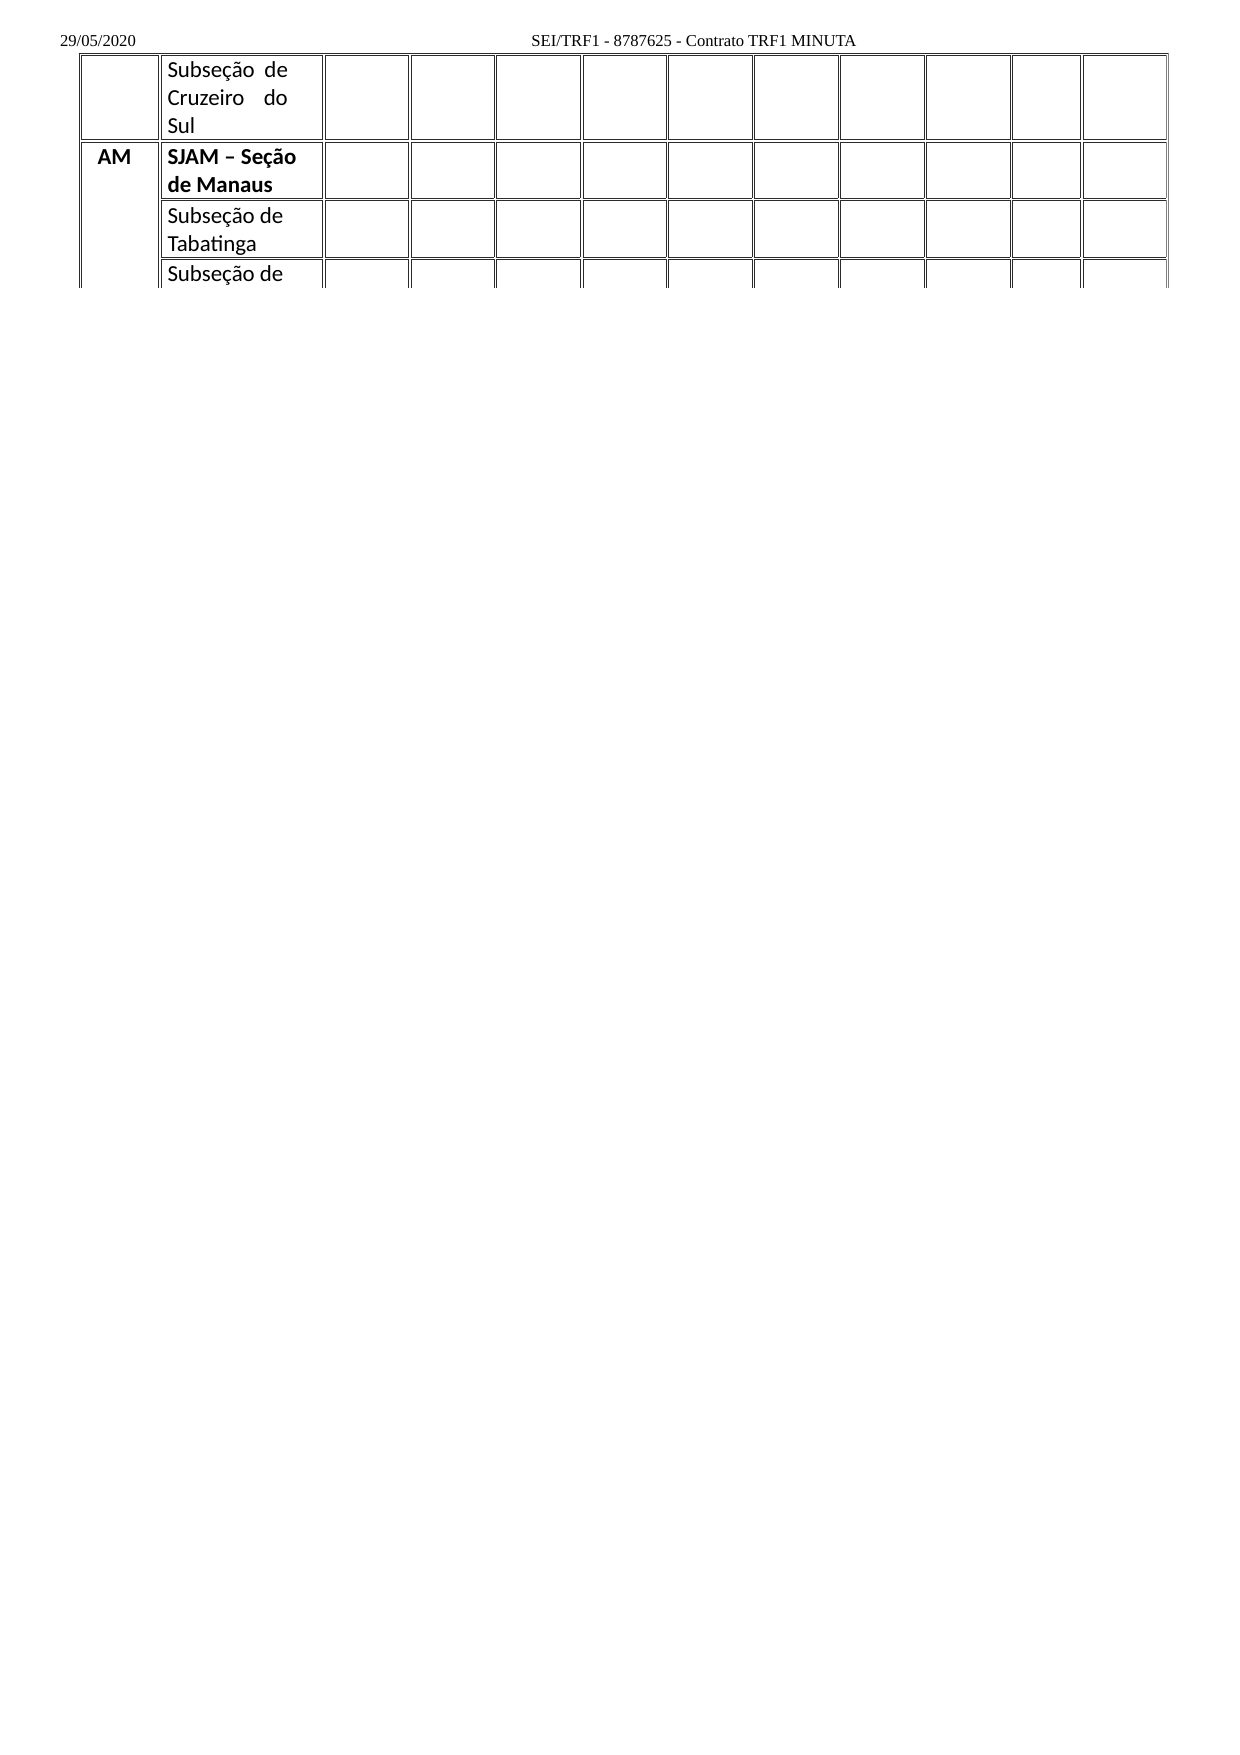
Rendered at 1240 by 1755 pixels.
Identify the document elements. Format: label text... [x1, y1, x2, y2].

table_cell [412, 56, 494, 139]
table_cell SJAM – Seção de Manaus [162, 143, 322, 198]
table_cell [326, 201, 408, 257]
table_cell [841, 56, 924, 139]
table_cell [584, 56, 666, 139]
table_cell [584, 260, 666, 288]
table_cell AM [82, 143, 158, 198]
table_cell [755, 260, 838, 288]
table_cell [669, 201, 752, 257]
table_cell [841, 143, 924, 198]
table_cell [841, 260, 924, 288]
table_cell [927, 56, 1010, 139]
table_cell [82, 257, 158, 288]
table_cell [82, 56, 158, 139]
table_cell [669, 260, 752, 288]
table_cell [497, 143, 580, 198]
table_cell [1013, 260, 1080, 288]
table_cell [584, 143, 666, 198]
table_cell [755, 201, 838, 257]
table_cell [326, 143, 408, 198]
table_cell [1013, 143, 1080, 198]
table_cell [326, 260, 408, 288]
table_cell [412, 143, 494, 198]
table_cell [497, 56, 580, 139]
table_cell [326, 56, 408, 139]
table_cell Subseção de [162, 260, 322, 288]
table_cell [497, 201, 580, 257]
table_cell [82, 198, 158, 257]
table_cell [584, 201, 666, 257]
table_cell [927, 201, 1010, 257]
table_cell Subseção de Cruzeiro do Sul [162, 56, 322, 139]
table_cell [412, 201, 494, 257]
table_cell Subseção de Tabatinga [162, 201, 322, 257]
table_cell [755, 56, 838, 139]
table_cell [841, 201, 924, 257]
table_cell [497, 260, 580, 288]
table_cell [669, 56, 752, 139]
table_cell [755, 143, 838, 198]
table_cell [1084, 201, 1166, 257]
table_cell [669, 143, 752, 198]
table_cell [927, 260, 1010, 288]
table_cell [412, 260, 494, 288]
table_cell [1084, 56, 1166, 139]
table_cell [1084, 143, 1166, 198]
table_cell [1084, 260, 1166, 288]
table_cell [1013, 201, 1080, 257]
table_cell [1013, 56, 1080, 139]
table_cell [927, 143, 1010, 198]
